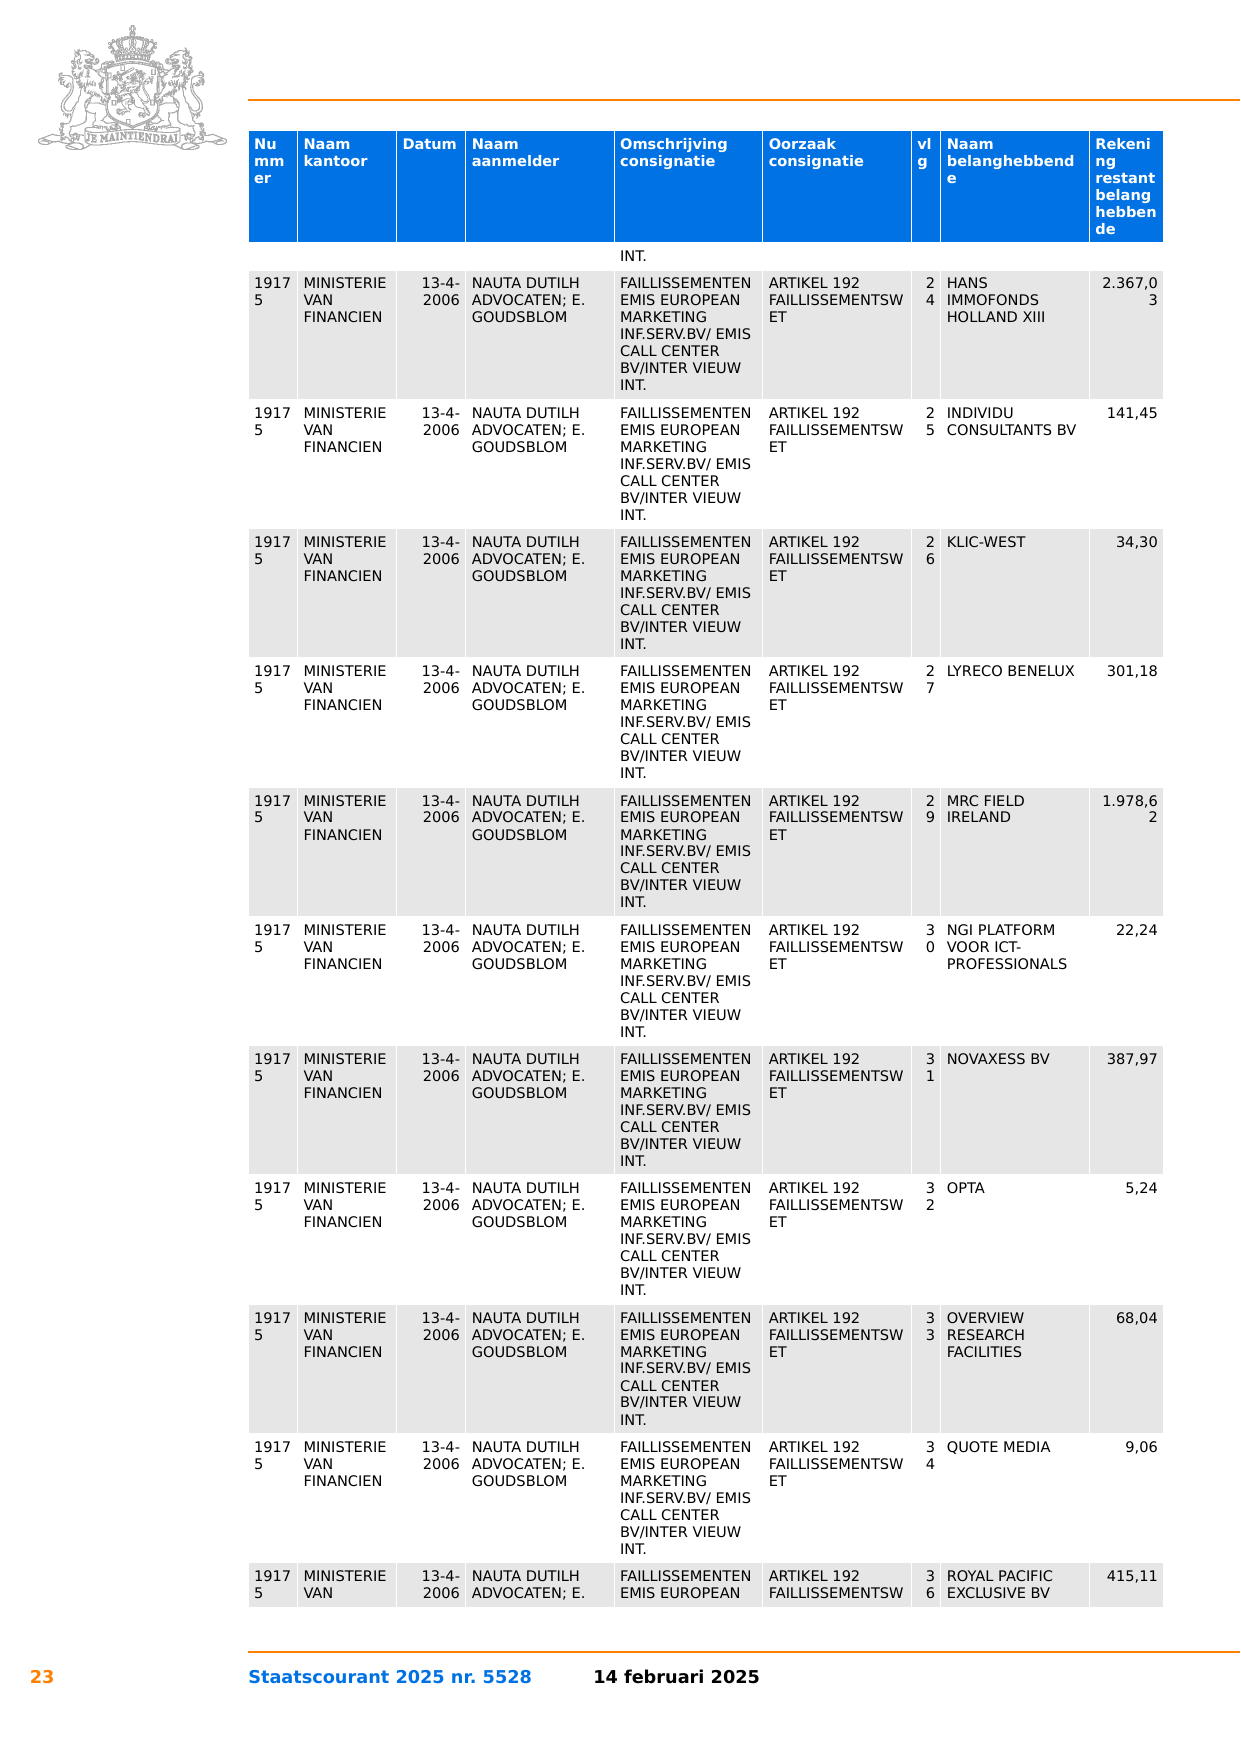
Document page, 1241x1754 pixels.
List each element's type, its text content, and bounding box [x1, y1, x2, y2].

table_cell NGI PLATFORM VOOR ICT-PROFESSIONALS [941, 917, 1089, 1045]
table_cell ARTIKEL 192 FAILLISSEMENTSWET [763, 659, 911, 787]
table_cell ARTIKEL 192 FAILLISSEMENTSWET [763, 788, 911, 916]
table_cell 19175 [249, 917, 297, 1045]
table_cell FAILLISSEMENTEN EMIS EUROPEAN MARKETING INF.SERV.BV/ EMIS CALL CENTER BV/INTER VIEUW INT. [615, 1305, 762, 1433]
table_cell 31 [912, 1046, 940, 1174]
table_cell ARTIKEL 192 FAILLISSEMENTSW [763, 1563, 911, 1607]
table_cell 141,45 [1090, 400, 1163, 528]
table_cell 19175 [249, 1434, 297, 1562]
table_cell 19175 [249, 1305, 297, 1433]
table_cell OVERVIEW RESEARCH FACILITIES [941, 1305, 1089, 1433]
table_cell 13-4-2006 [397, 1176, 465, 1304]
table_header Omschrijving consignatie [615, 131, 762, 242]
table_header Nummer [249, 131, 297, 242]
table_cell INDIVIDU CONSULTANTS BV [941, 400, 1089, 528]
table_cell 2.367,03 [1090, 271, 1163, 399]
table_cell [763, 243, 911, 269]
table_cell NAUTA DUTILH ADVOCATEN; E. GOUDSBLOM [466, 529, 614, 657]
table_cell 30 [912, 917, 940, 1045]
table_cell 19175 [249, 1176, 297, 1304]
table_cell FAILLISSEMENTEN EMIS EUROPEAN MARKETING INF.SERV.BV/ EMIS CALL CENTER BV/INTER VIEUW INT. [615, 271, 762, 399]
table_cell 301,18 [1090, 659, 1163, 787]
table_cell NAUTA DUTILH ADVOCATEN; E. [466, 1563, 614, 1607]
table_cell MINISTERIE VAN FINANCIEN [298, 400, 396, 528]
table_cell MINISTERIE VAN FINANCIEN [298, 271, 396, 399]
table_cell FAILLISSEMENTEN EMIS EUROPEAN MARKETING INF.SERV.BV/ EMIS CALL CENTER BV/INTER VIEUW INT. [615, 529, 762, 657]
table_cell 13-4-2006 [397, 529, 465, 657]
table_header Naam kantoor [298, 131, 396, 242]
table_cell KLIC-WEST [941, 529, 1089, 657]
table_cell 26 [912, 529, 940, 657]
table_cell QUOTE MEDIA [941, 1434, 1089, 1562]
table_cell OPTA [941, 1176, 1089, 1304]
table_cell 34 [912, 1434, 940, 1562]
table_cell [1090, 243, 1163, 269]
table_cell 36 [912, 1563, 940, 1607]
table_cell 13-4-2006 [397, 1305, 465, 1433]
table_cell MINISTERIE VAN FINANCIEN [298, 1046, 396, 1174]
table_cell 33 [912, 1305, 940, 1433]
table_cell 1.978,62 [1090, 788, 1163, 916]
table_cell NAUTA DUTILH ADVOCATEN; E. GOUDSBLOM [466, 1176, 614, 1304]
table_cell 13-4-2006 [397, 1563, 465, 1607]
table_cell 19175 [249, 529, 297, 657]
table_cell [912, 243, 940, 269]
table_cell MINISTERIE VAN [298, 1563, 396, 1607]
table_cell 27 [912, 659, 940, 787]
table_cell 19175 [249, 659, 297, 787]
table_cell ROYAL PACIFIC EXCLUSIVE BV [941, 1563, 1089, 1607]
table_cell 29 [912, 788, 940, 916]
table_cell 32 [912, 1176, 940, 1304]
table_cell LYRECO BENELUX [941, 659, 1089, 787]
table_cell ARTIKEL 192 FAILLISSEMENTSWET [763, 1434, 911, 1562]
table_cell ARTIKEL 192 FAILLISSEMENTSWET [763, 917, 911, 1045]
table_cell MINISTERIE VAN FINANCIEN [298, 659, 396, 787]
table_cell 13-4-2006 [397, 271, 465, 399]
table_cell ARTIKEL 192 FAILLISSEMENTSWET [763, 529, 911, 657]
table_cell ARTIKEL 192 FAILLISSEMENTSWET [763, 400, 911, 528]
table_cell 415,11 [1090, 1563, 1163, 1607]
table_cell ARTIKEL 192 FAILLISSEMENTSWET [763, 1305, 911, 1433]
table_cell [298, 243, 396, 269]
table_cell FAILLISSEMENTEN EMIS EUROPEAN MARKETING INF.SERV.BV/ EMIS CALL CENTER BV/INTER VIEUW INT. [615, 659, 762, 787]
table_cell 25 [912, 400, 940, 528]
table_cell 13-4-2006 [397, 917, 465, 1045]
table_header Oorzaak consignatie [763, 131, 911, 242]
table_cell MINISTERIE VAN FINANCIEN [298, 788, 396, 916]
table_cell NAUTA DUTILH ADVOCATEN; E. GOUDSBLOM [466, 400, 614, 528]
table_cell 34,30 [1090, 529, 1163, 657]
table_cell NAUTA DUTILH ADVOCATEN; E. GOUDSBLOM [466, 788, 614, 916]
table_cell FAILLISSEMENTEN EMIS EUROPEAN MARKETING INF.SERV.BV/ EMIS CALL CENTER BV/INTER VIEUW INT. [615, 788, 762, 916]
table_cell 19175 [249, 788, 297, 916]
table_cell 19175 [249, 271, 297, 399]
table_cell NAUTA DUTILH ADVOCATEN; E. GOUDSBLOM [466, 1434, 614, 1562]
table_cell ARTIKEL 192 FAILLISSEMENTSWET [763, 1176, 911, 1304]
table_header Datum [397, 131, 465, 242]
table_cell MINISTERIE VAN FINANCIEN [298, 917, 396, 1045]
table_header Naam belanghebbende [941, 131, 1089, 242]
table_cell [397, 243, 465, 269]
table_cell FAILLISSEMENTEN EMIS EUROPEAN MARKETING INF.SERV.BV/ EMIS CALL CENTER BV/INTER VIEUW INT. [615, 917, 762, 1045]
table_cell 13-4-2006 [397, 788, 465, 916]
table_cell NOVAXESS BV [941, 1046, 1089, 1174]
table_cell 24 [912, 271, 940, 399]
table_cell 5,24 [1090, 1176, 1163, 1304]
table_cell ARTIKEL 192 FAILLISSEMENTSWET [763, 1046, 911, 1174]
table_cell MRC FIELD IRELAND [941, 788, 1089, 916]
table_cell MINISTERIE VAN FINANCIEN [298, 529, 396, 657]
table_cell 13-4-2006 [397, 400, 465, 528]
table_cell NAUTA DUTILH ADVOCATEN; E. GOUDSBLOM [466, 271, 614, 399]
table_cell 68,04 [1090, 1305, 1163, 1433]
table_cell 13-4-2006 [397, 659, 465, 787]
table_cell MINISTERIE VAN FINANCIEN [298, 1176, 396, 1304]
table_cell FAILLISSEMENTEN EMIS EUROPEAN MARKETING INF.SERV.BV/ EMIS CALL CENTER BV/INTER VIEUW INT. [615, 1434, 762, 1562]
table_cell NAUTA DUTILH ADVOCATEN; E. GOUDSBLOM [466, 659, 614, 787]
table_cell FAILLISSEMENTEN EMIS EUROPEAN [615, 1563, 762, 1607]
table_cell 13-4-2006 [397, 1046, 465, 1174]
table_cell INT. [615, 243, 762, 269]
table_header Rekening restant belanghebbende [1090, 131, 1163, 242]
picture [38, 25, 227, 150]
table_cell [941, 243, 1089, 269]
table_cell [466, 243, 614, 269]
table_cell 13-4-2006 [397, 1434, 465, 1562]
table_cell 22,24 [1090, 917, 1163, 1045]
table_cell MINISTERIE VAN FINANCIEN [298, 1434, 396, 1562]
table_cell 19175 [249, 1046, 297, 1174]
table_cell FAILLISSEMENTEN EMIS EUROPEAN MARKETING INF.SERV.BV/ EMIS CALL CENTER BV/INTER VIEUW INT. [615, 1046, 762, 1174]
table_cell ARTIKEL 192 FAILLISSEMENTSWET [763, 271, 911, 399]
table_header Naam aanmelder [466, 131, 614, 242]
table_cell 19175 [249, 400, 297, 528]
table_cell NAUTA DUTILH ADVOCATEN; E. GOUDSBLOM [466, 917, 614, 1045]
table_cell NAUTA DUTILH ADVOCATEN; E. GOUDSBLOM [466, 1305, 614, 1433]
table_cell MINISTERIE VAN FINANCIEN [298, 1305, 396, 1433]
table_cell HANS IMMOFONDS HOLLAND XIII [941, 271, 1089, 399]
table_cell 9,06 [1090, 1434, 1163, 1562]
table_cell NAUTA DUTILH ADVOCATEN; E. GOUDSBLOM [466, 1046, 614, 1174]
table_cell 387,97 [1090, 1046, 1163, 1174]
table_header vlg [912, 131, 940, 242]
table_cell FAILLISSEMENTEN EMIS EUROPEAN MARKETING INF.SERV.BV/ EMIS CALL CENTER BV/INTER VIEUW INT. [615, 400, 762, 528]
table_cell 19175 [249, 1563, 297, 1607]
table_cell [249, 243, 297, 269]
table_cell FAILLISSEMENTEN EMIS EUROPEAN MARKETING INF.SERV.BV/ EMIS CALL CENTER BV/INTER VIEUW INT. [615, 1176, 762, 1304]
